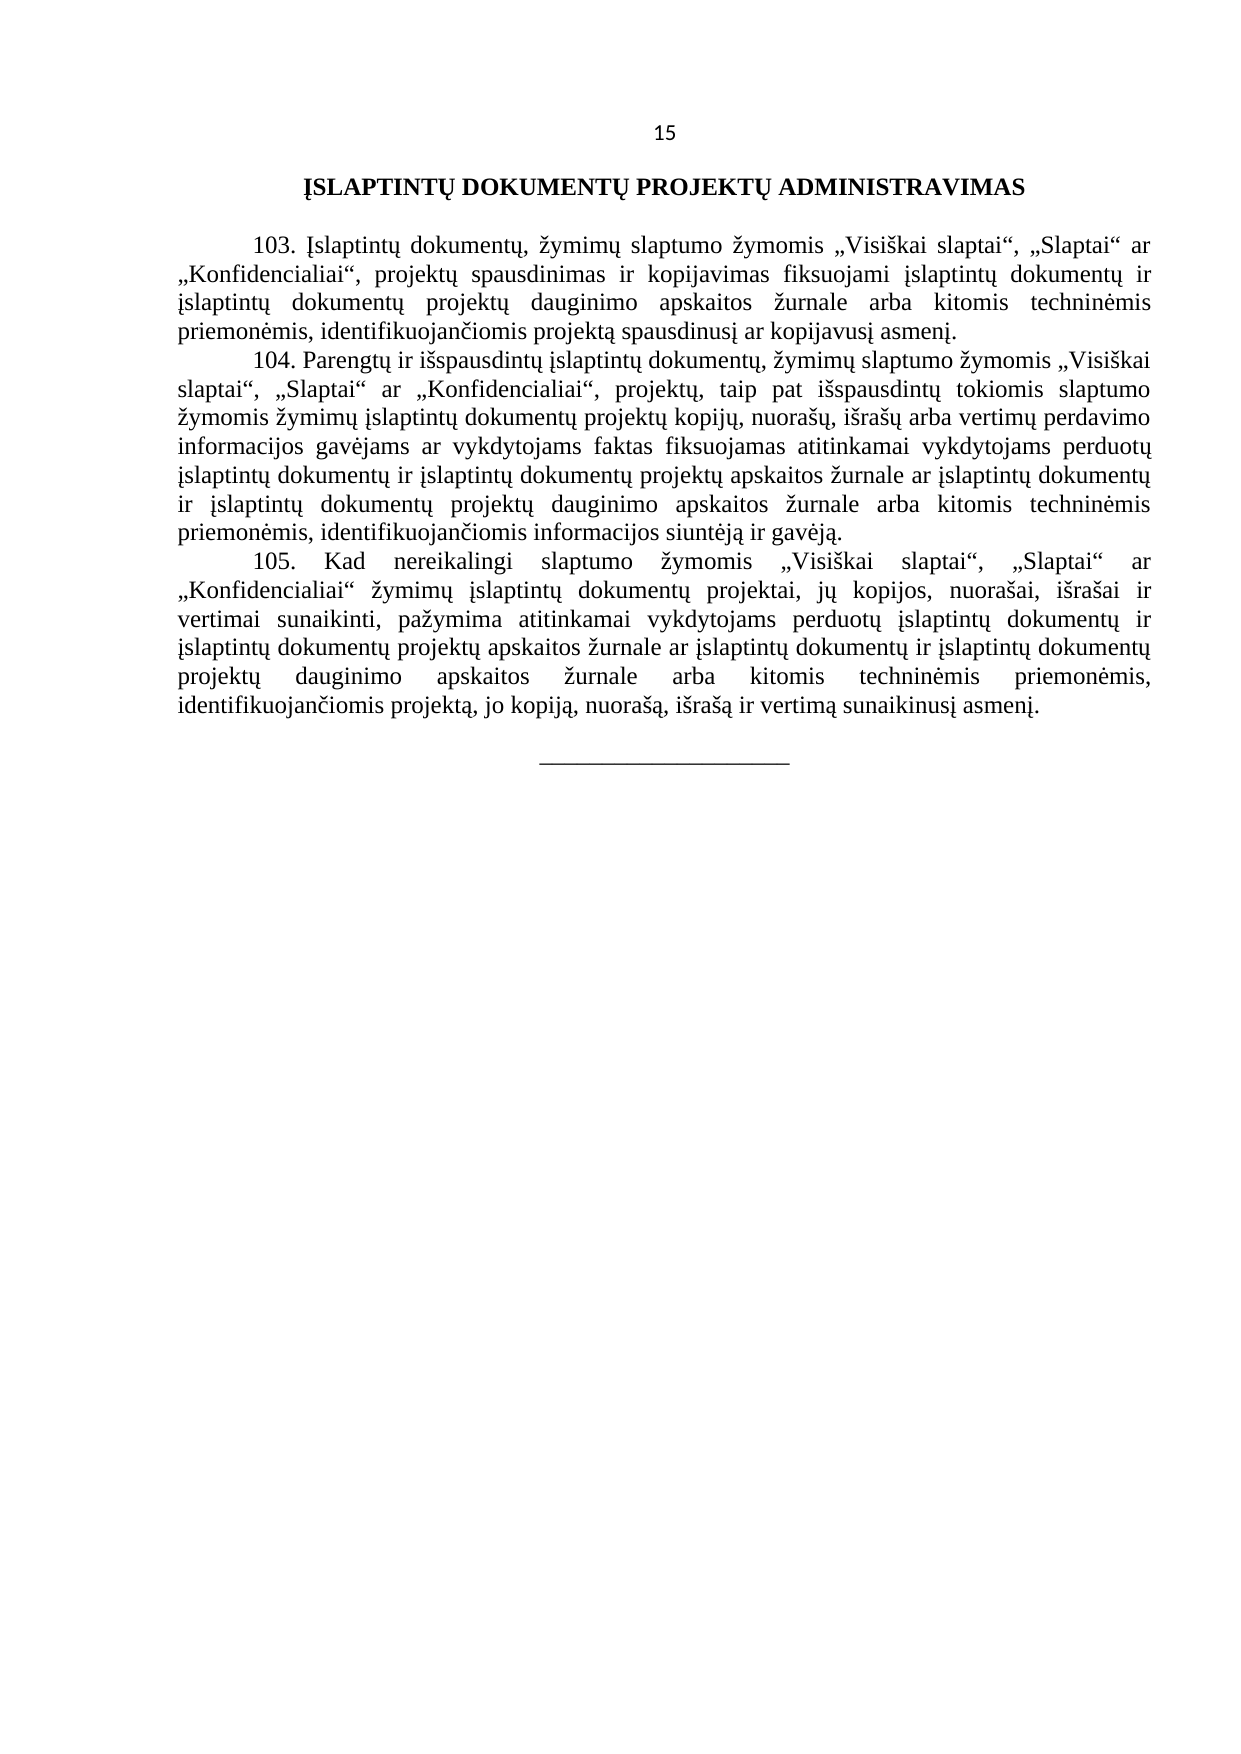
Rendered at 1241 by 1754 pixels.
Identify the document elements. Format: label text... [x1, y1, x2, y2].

text ĮSLAPTINTŲ DOKUMENTŲ PROJEKTŲ ADMINISTRAVIMAS [177, 172, 1152, 201]
text 104. Parengtų ir išspausdintų įslaptintų dokumentų, žymimų slaptumo žymomis „Visiškai slaptai“, „Slaptai“ ar „Konfidencialiai“, projektų, taip pat išspausdintų tokiomis slaptumo žymomis žymimų įslaptintų dokumentų projektų kopijų, nuorašų, išrašų arba vertimų perdavimo informacijos gavėjams ar vykdytojams faktas fiksuojamas atitinkamai vykdytojams perduotų įslaptintų dokumentų ir įslaptintų dokumentų projektų apskaitos žurnale ar įslaptintų dokumentų ir įslaptintų dokumentų projektų dauginimo apskaitos žurnale arba kitomis techninėmis priemonėmis, identifikuojančiomis informacijos siuntėją ir gavėją. [177, 345, 1152, 546]
text 105. Kad nereikalingi slaptumo žymomis „Visiškai slaptai“, „Slaptai“ ar „Konfidencialiai“ žymimų įslaptintų dokumentų projektai, jų kopijos, nuorašai, išrašai ir vertimai sunaikinti, pažymima atitinkamai vykdytojams perduotų įslaptintų dokumentų ir įslaptintų dokumentų projektų apskaitos žurnale ar įslaptintų dokumentų ir įslaptintų dokumentų projektų dauginimo apskaitos žurnale arba kitomis techninėmis priemonėmis, identifikuojančiomis projektą, jo kopiją, nuorašą, išrašą ir vertimą sunaikinusį asmenį. [177, 546, 1152, 719]
text 103. Įslaptintų dokumentų, žymimų slaptumo žymomis „Visiškai slaptai“, „Slaptai“ ar „Konfidencialiai“, projektų spausdinimas ir kopijavimas fiksuojami įslaptintų dokumentų ir įslaptintų dokumentų projektų dauginimo apskaitos žurnale arba kitomis techninėmis priemonėmis, identifikuojančiomis projektą spausdinusį ar kopijavusį asmenį. [177, 230, 1152, 345]
text –––––––––––––––––––– [177, 747, 1152, 776]
